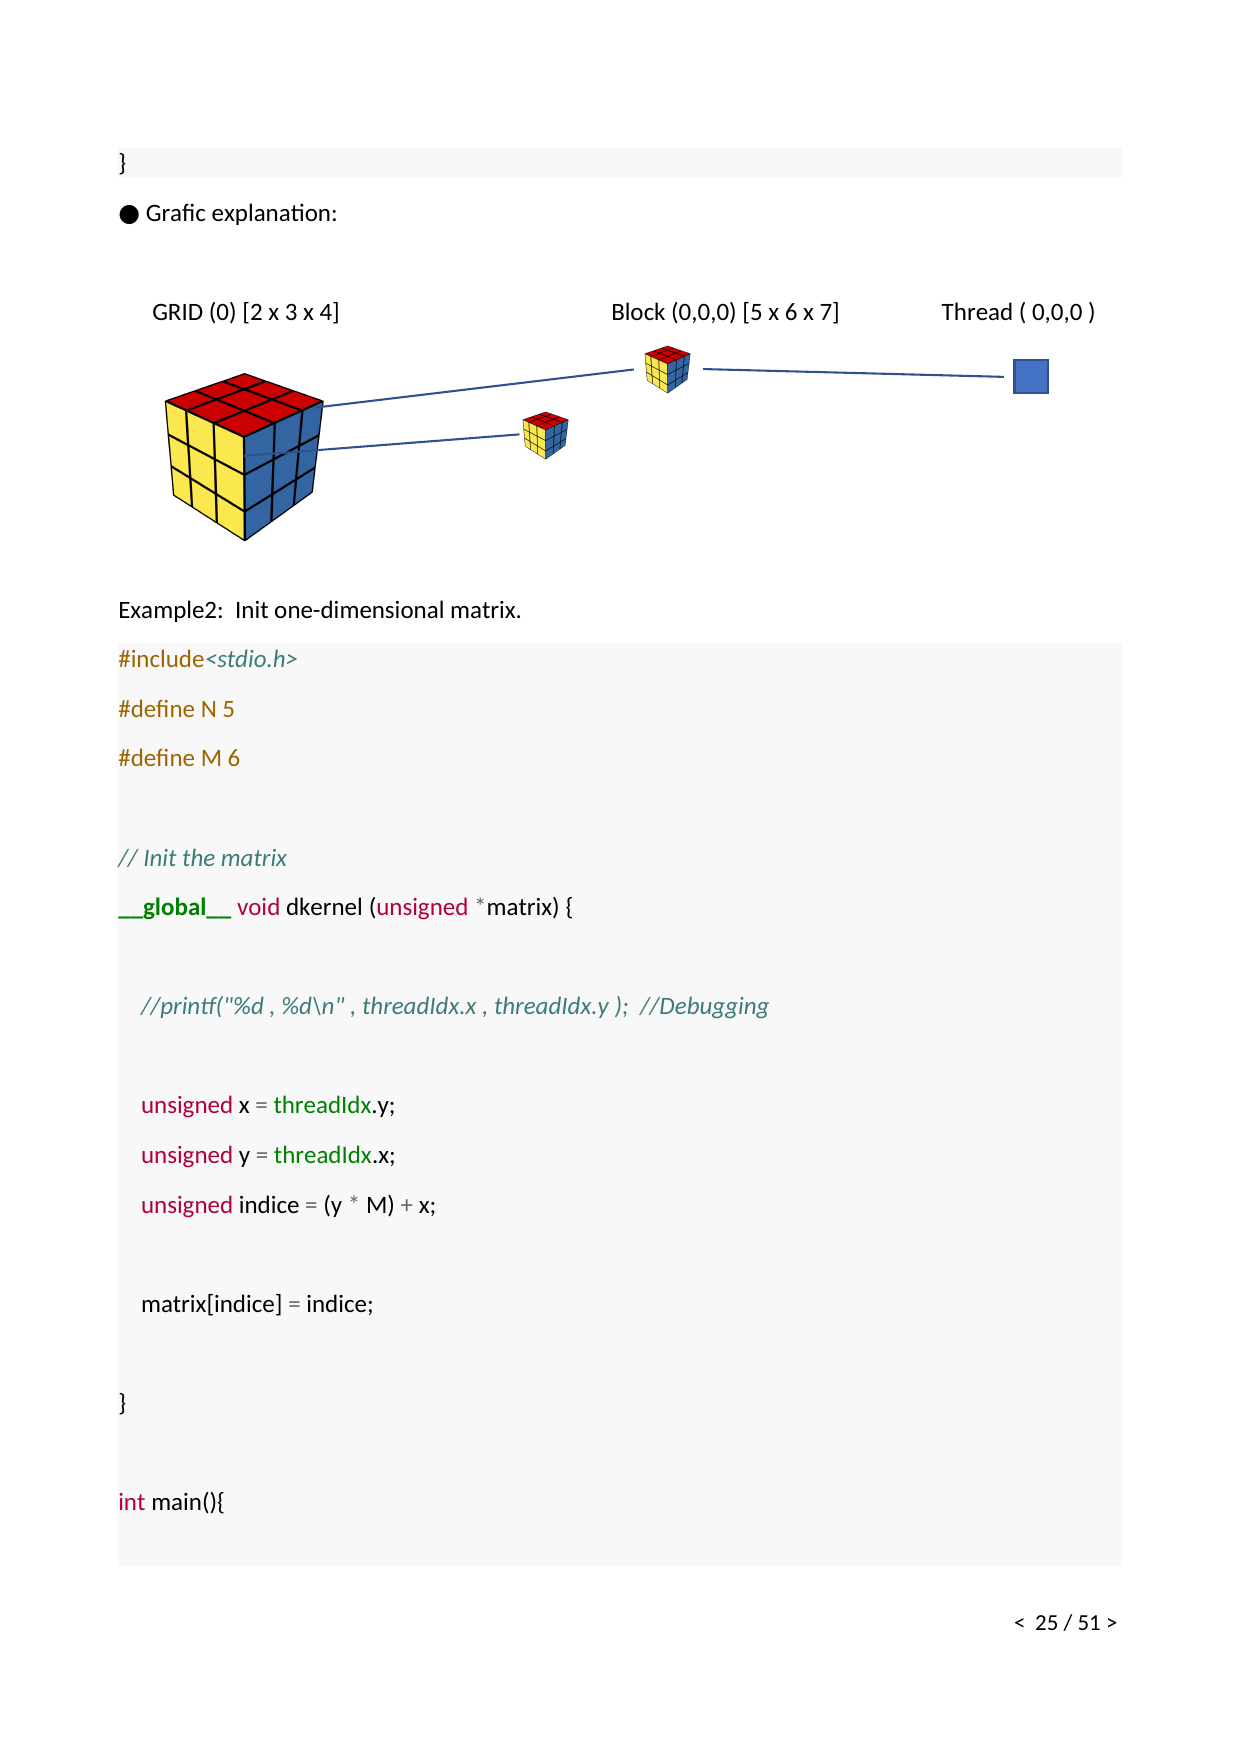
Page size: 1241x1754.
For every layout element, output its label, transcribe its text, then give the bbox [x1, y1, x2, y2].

text #define N 5 [118, 693, 1122, 723]
text ● Grafic explanation: [118, 197, 1122, 228]
text //printf("%d , %d\n" , threadIdx.x , threadIdx.y ); //Debugging [118, 991, 1122, 1021]
text #define M 6 [118, 743, 1122, 773]
text unsigned y = threadIdx.x; [118, 1139, 1122, 1170]
text Example2: Init one-dimensional matrix. [118, 594, 1122, 624]
text } [118, 1387, 1122, 1418]
text } [118, 148, 1122, 178]
text __global__ void dkernel (unsigned *matrix) { [118, 891, 1122, 922]
text unsigned x = threadIdx.y; [118, 1090, 1122, 1120]
text matrix[indice] = indice; [118, 1288, 1122, 1318]
picture [643, 344, 692, 395]
text // Init the matrix [118, 842, 1122, 872]
text GRID (0) [2 x 3 x 4] Block (0,0,0) [5 x 6 x 7] Thread ( 0,0,0 ) [118, 296, 1122, 327]
text int main(){ [118, 1486, 1122, 1517]
text #include<stdio.h> [118, 643, 1122, 674]
text unsigned indice = (y * M) + x; [118, 1189, 1122, 1219]
picture [159, 367, 329, 547]
picture [522, 410, 570, 461]
